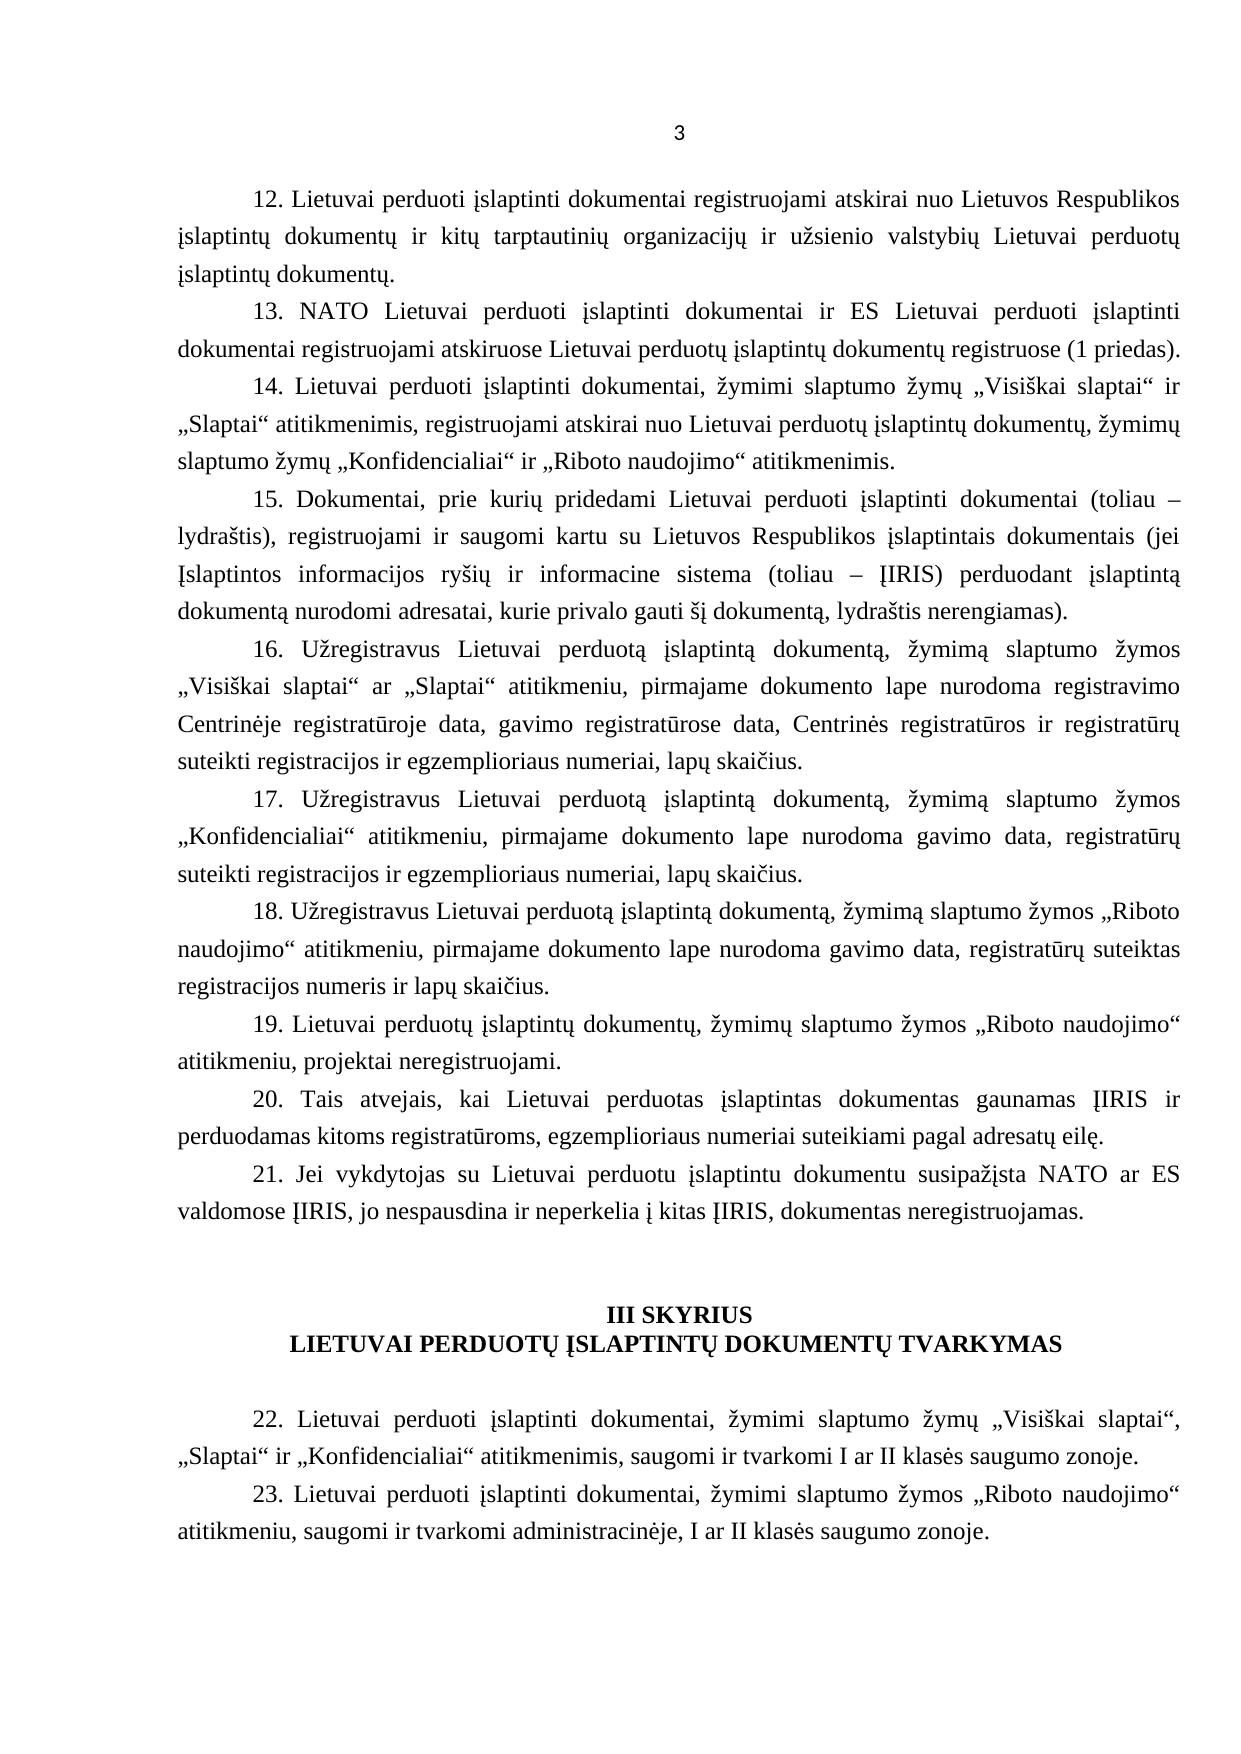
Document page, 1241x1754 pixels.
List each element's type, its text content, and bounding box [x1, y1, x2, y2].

text III SKYRIUS [177, 1300, 1181, 1329]
text 21. Jei vykdytojas su Lietuvai perduotu įslaptintu dokumentu susipažįsta NATO ar ES valdomose ĮIRIS, jo nespausdina ir neperkelia į kitas ĮIRIS, dokumentas neregistruojamas. [177, 1150, 1181, 1225]
text 18. Užregistravus Lietuvai perduotą įslaptintą dokumentą, žymimą slaptumo žymos „Riboto naudojimo“ atitikmeniu, pirmajame dokumento lape nurodoma gavimo data, registratūrų suteiktas registracijos numeris ir lapų skaičius. [177, 887, 1181, 1000]
text 14. Lietuvai perduoti įslaptinti dokumentai, žymimi slaptumo žymų „Visiškai slaptai“ ir „Slaptai“ atitikmenimis, registruojami atskirai nuo Lietuvai perduotų įslaptintų dokumentų, žymimų slaptumo žymų „Konfidencialiai“ ir „Riboto naudojimo“ atitikmenimis. [177, 362, 1181, 475]
text 20. Tais atvejais, kai Lietuvai perduotas įslaptintas dokumentas gaunamas ĮIRIS ir perduodamas kitoms registratūroms, egzemplioriaus numeriai suteikiami pagal adresatų eilę. [177, 1075, 1181, 1150]
text 19. Lietuvai perduotų įslaptintų dokumentų, žymimų slaptumo žymos „Riboto naudojimo“ atitikmeniu, projektai neregistruojami. [177, 1000, 1181, 1075]
text 12. Lietuvai perduoti įslaptinti dokumentai registruojami atskirai nuo Lietuvos Respublikos įslaptintų dokumentų ir kitų tarptautinių organizacijų ir užsienio valstybių Lietuvai perduotų įslaptintų dokumentų. [177, 175, 1181, 287]
text LIETUVAI PERDUOTŲ ĮSLAPTINTŲ DOKUMENTŲ TVARKYMAS [177, 1329, 1181, 1357]
text 17. Užregistravus Lietuvai perduotą įslaptintą dokumentą, žymimą slaptumo žymos „Konfidencialiai“ atitikmeniu, pirmajame dokumento lape nurodoma gavimo data, registratūrų suteikti registracijos ir egzemplioriaus numeriai, lapų skaičius. [177, 775, 1181, 887]
text 15. Dokumentai, prie kurių pridedami Lietuvai perduoti įslaptinti dokumentai (toliau – lydraštis), registruojami ir saugomi kartu su Lietuvos Respublikos įslaptintais dokumentais (jei Įslaptintos informacijos ryšių ir informacine sistema (toliau – ĮIRIS) perduodant įslaptintą dokumentą nurodomi adresatai, kurie privalo gauti šį dokumentą, lydraštis nerengiamas). [177, 475, 1181, 625]
text 13. NATO Lietuvai perduoti įslaptinti dokumentai ir ES Lietuvai perduoti įslaptinti dokumentai registruojami atskiruose Lietuvai perduotų įslaptintų dokumentų registruose (1 priedas). [177, 287, 1181, 362]
text 23. Lietuvai perduoti įslaptinti dokumentai, žymimi slaptumo žymos „Riboto naudojimo“ atitikmeniu, saugomi ir tvarkomi administracinėje, I ar II klasės saugumo zonoje. [177, 1470, 1181, 1545]
text 22. Lietuvai perduoti įslaptinti dokumentai, žymimi slaptumo žymų „Visiškai slaptai“, „Slaptai“ ir „Konfidencialiai“ atitikmenimis, saugomi ir tvarkomi I ar II klasės saugumo zonoje. [177, 1395, 1181, 1470]
text 16. Užregistravus Lietuvai perduotą įslaptintą dokumentą, žymimą slaptumo žymos „Visiškai slaptai“ ar „Slaptai“ atitikmeniu, pirmajame dokumento lape nurodoma registravimo Centrinėje registratūroje data, gavimo registratūrose data, Centrinės registratūros ir registratūrų suteikti registracijos ir egzemplioriaus numeriai, lapų skaičius. [177, 625, 1181, 775]
